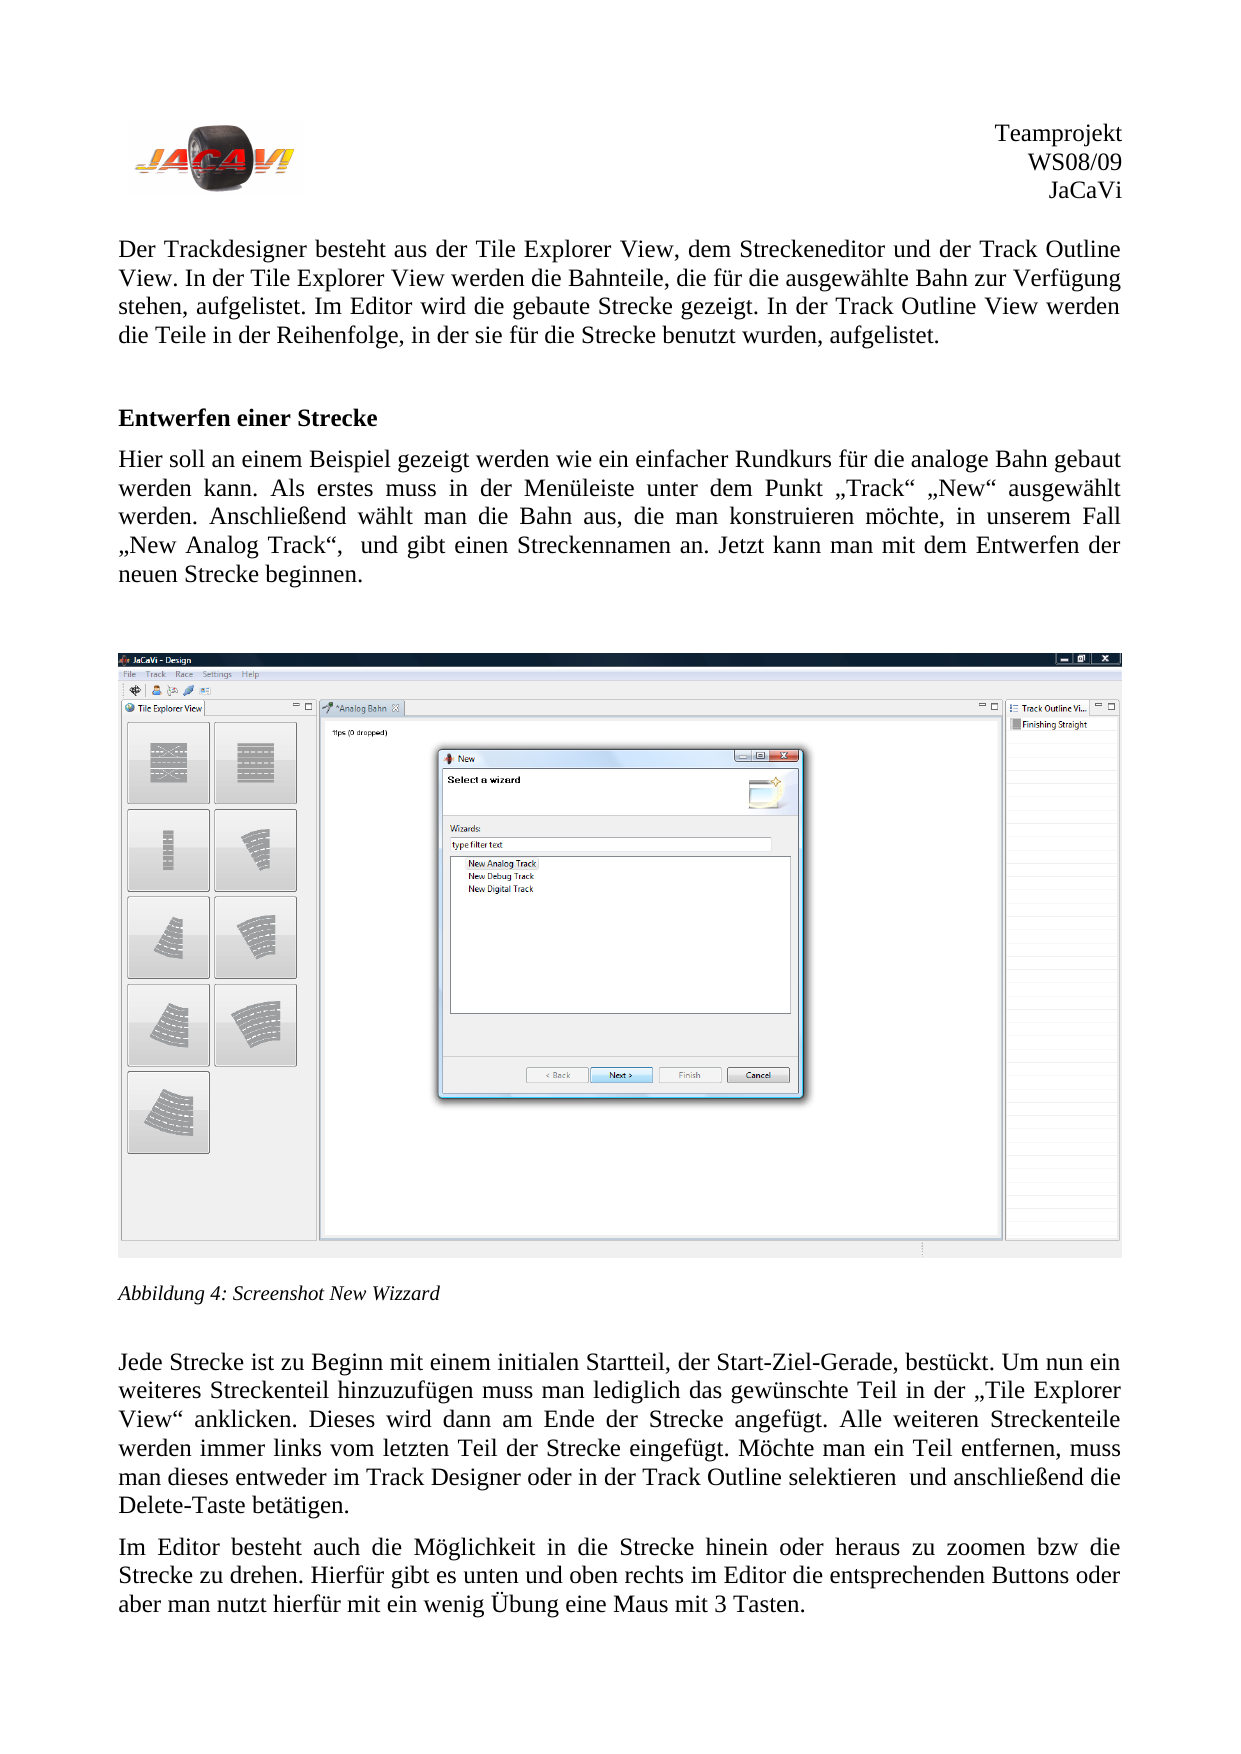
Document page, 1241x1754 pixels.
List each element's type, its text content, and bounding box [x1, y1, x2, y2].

picture [118, 653, 1122, 1282]
text Jede Strecke ist zu Beginn mit einem initialen Startteil, der Start-Ziel-Gerade, bestückt. Um nun ein weiteres Streckenteil hinzuzufügen muss man lediglich das gewünschte Teil in der „Tile Explorer View“ anklicken. Dieses wird dann am Ende der Strecke angefügt. Alle weiteren Streckenteile werden immer links vom letzten Teil der Strecke eingefügt. Möchte man ein Teil entfernen, muss man dieses entweder im Track Designer oder in der Track Outline selektieren und anschließend die Delete-Taste betätigen. [118, 1347, 1122, 1519]
text Entwerfen einer Strecke [118, 403, 1122, 431]
text Im Editor besteht auch die Möglichkeit in die Strecke hinein oder heraus zu zoomen bzw die Strecke zu drehen. Hierfür gibt es unten und oben rechts im Editor die entsprechenden Buttons oder aber man nutzt hierfür mit ein wenig Übung eine Maus mit 3 Tasten. [118, 1532, 1122, 1618]
text Abbildung 4: Screenshot New Wizzard [118, 1282, 1122, 1305]
text Hier soll an einem Beispiel gezeigt werden wie ein einfacher Rundkurs für die analoge Bahn gebaut werden kann. Als erstes muss in der Menüleiste unter dem Punkt „Track“ „New“ ausgewählt werden. Anschließend wählt man die Bahn aus, die man konstruieren möchte, in unserem Fall „New Analog Track“, und gibt einen Streckennamen an. Jetzt kann man mit dem Entwerfen der neuen Strecke beginnen. [118, 444, 1122, 588]
text Der Trackdesigner besteht aus der Tile Explorer View, dem Streckeneditor und der Track Outline View. In der Tile Explorer View werden die Bahnteile, die für die ausgewählte Bahn zur Verfügung stehen, aufgelistet. Im Editor wird die gebaute Strecke gezeigt. In der Track Outline View werden die Teile in der Reihenfolge, in der sie für die Strecke benutzt wurden, aufgelistet. [118, 234, 1122, 349]
picture [128, 120, 307, 195]
